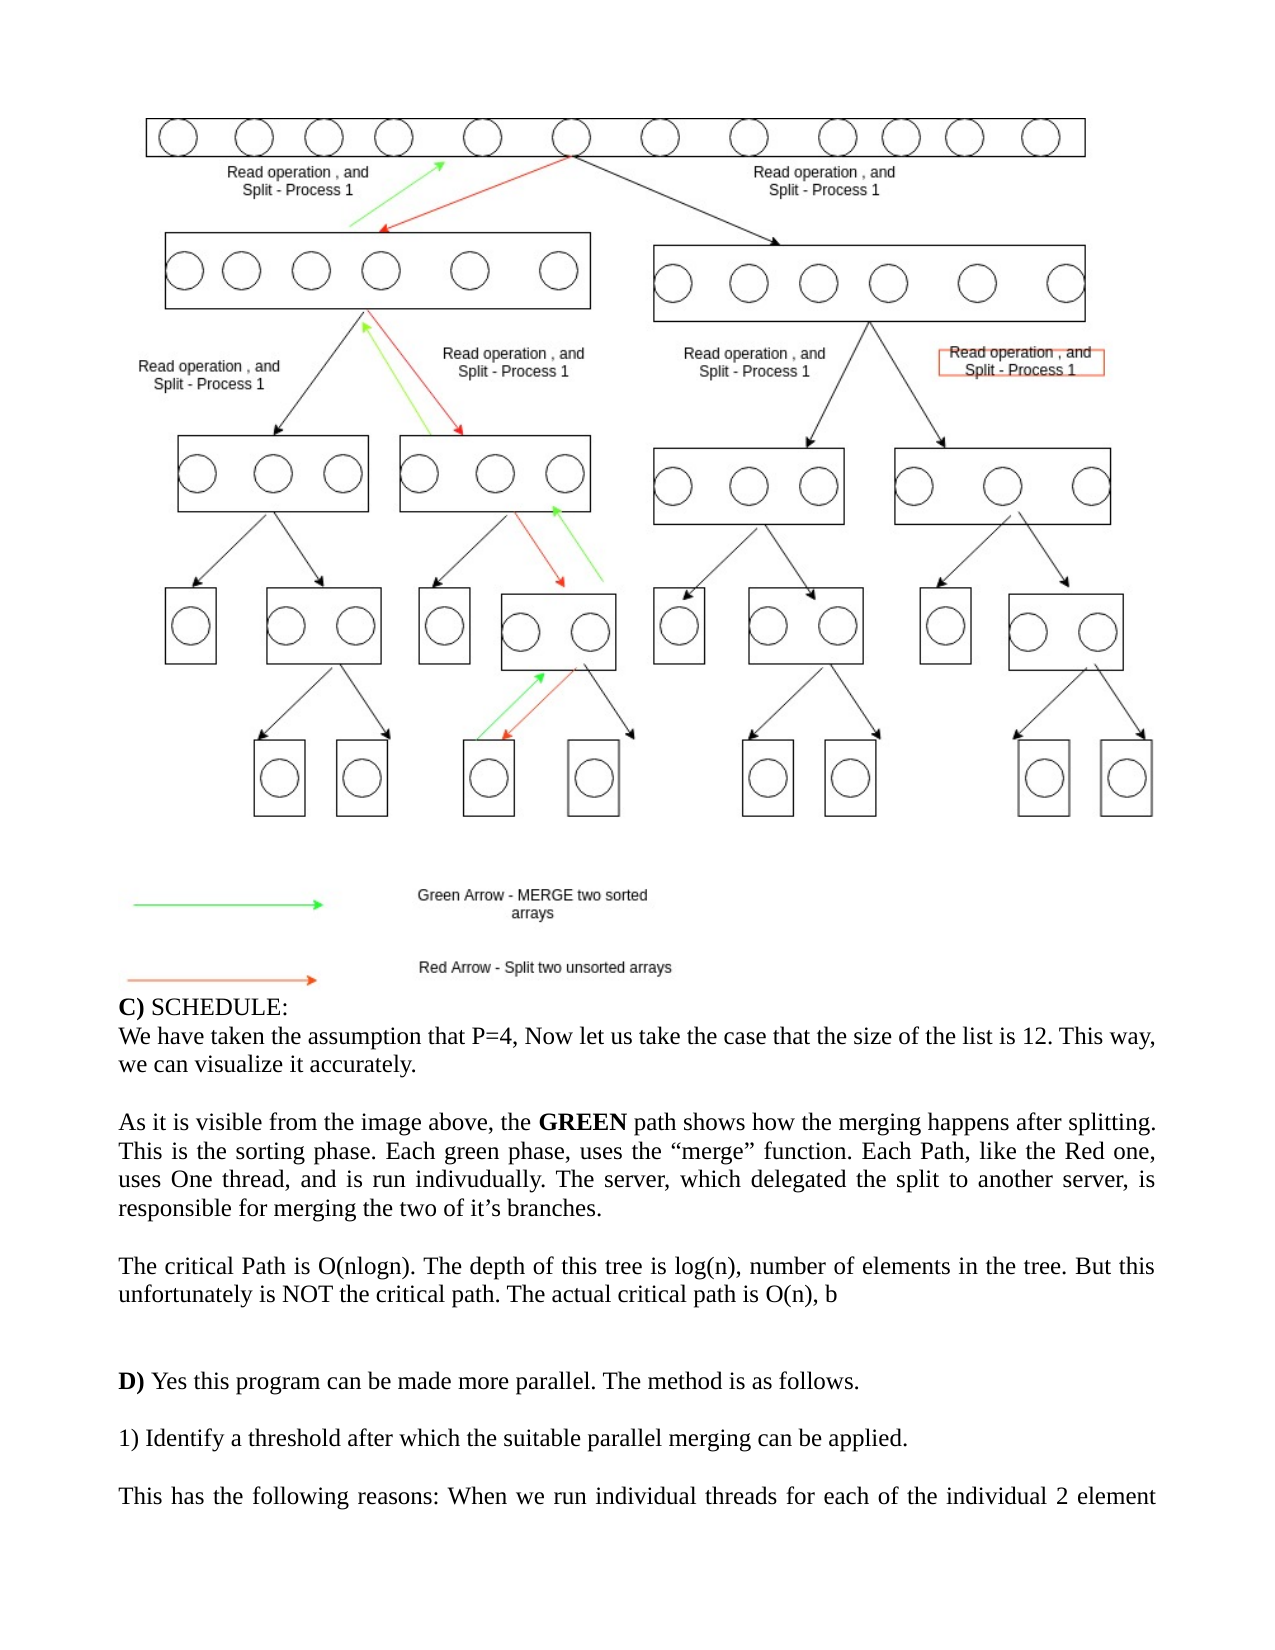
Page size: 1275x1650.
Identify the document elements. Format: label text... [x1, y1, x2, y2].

text C) SCHEDULE: [118, 992, 1157, 1021]
text This has the following reasons: When we run individual threads for each of the individual 2 element [118, 1452, 1157, 1509]
text As it is visible from the image above, the GREEN path shows how the merging happens after splitting. This is the sorting phase. Each green phase, uses the “merge” function. Each Path, like the Red one, uses One thread, and is run indivudually. The server, which delegated the split to another server, is responsible for merging the two of it’s branches. [118, 1078, 1157, 1222]
picture [118, 118, 1157, 992]
text D) Yes this program can be made more parallel. The method is as follows. [118, 1366, 1157, 1394]
text The critical Path is O(nlogn). The depth of this tree is log(n), number of elements in the tree. But this unfortunately is NOT the critical path. The actual critical path is O(n), b [118, 1251, 1157, 1308]
text 1) Identify a threshold after which the suitable parallel merging can be applied. [118, 1423, 1157, 1452]
text We have taken the assumption that P=4, Now let us take the case that the size of the list is 12. This way, we can visualize it accurately. [118, 1021, 1157, 1078]
